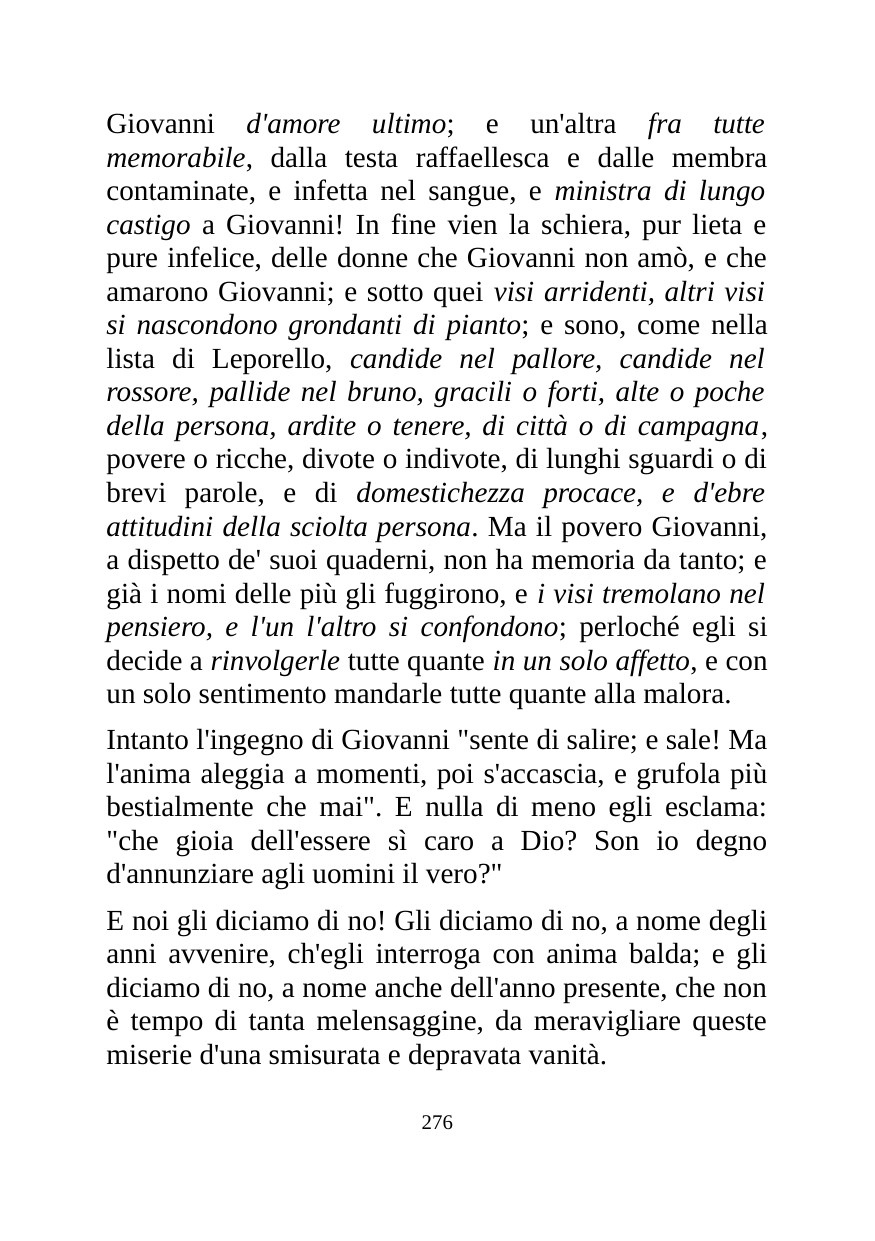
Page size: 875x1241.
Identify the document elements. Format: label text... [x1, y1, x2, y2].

text Giovanni d'amore ultimo; e un'altra fra tutte memorabile, dalla testa raffaellesca e dalle membra contaminate, e infetta nel sangue, e ministra di lungo castigo a Giovanni! In fine vien la schiera, pur lieta e pure infelice, delle donne che Giovanni non amò, e che amarono Giovanni; e sotto quei visi arridenti, altri visi si nascondono grondanti di pianto; e sono, come nella lista di Leporello, candide nel pallore, candide nel rossore, pallide nel bruno, gracili o forti, alte o poche della persona, ardite o tenere, di città o di campagna, povere o ricche, divote o indivote, di lunghi sguardi o di brevi parole, e di domestichezza procace, e d'ebre attitudini della sciolta persona. Ma il povero Giovanni, a dispetto de' suoi quaderni, non ha memoria da tanto; e già i nomi delle più gli fuggirono, e i visi tremolano nel pensiero, e l'un l'altro si confondono; perloché egli si decide a rinvolgerle tutte quante in un solo affetto, e con un solo sentimento mandarle tutte quante alla malora. [106, 106, 768, 710]
text Intanto l'ingegno di Giovanni "sente di salire; e sale! Ma l'anima aleggia a momenti, poi s'accascia, e grufola più bestialmente che mai". E nulla di meno egli esclama: "che gioia dell'essere sì caro a Dio? Son io degno d'annunziare agli uomini il vero?" [106, 722, 768, 890]
text E noi gli diciamo di no! Gli diciamo di no, a nome degli anni avvenire, ch'egli interroga con anima balda; e gli diciamo di no, a nome anche dell'anno presente, che non è tempo di tanta melensaggine, da meravigliare queste miserie d'una smisurata e depravata vanità. [106, 903, 768, 1070]
